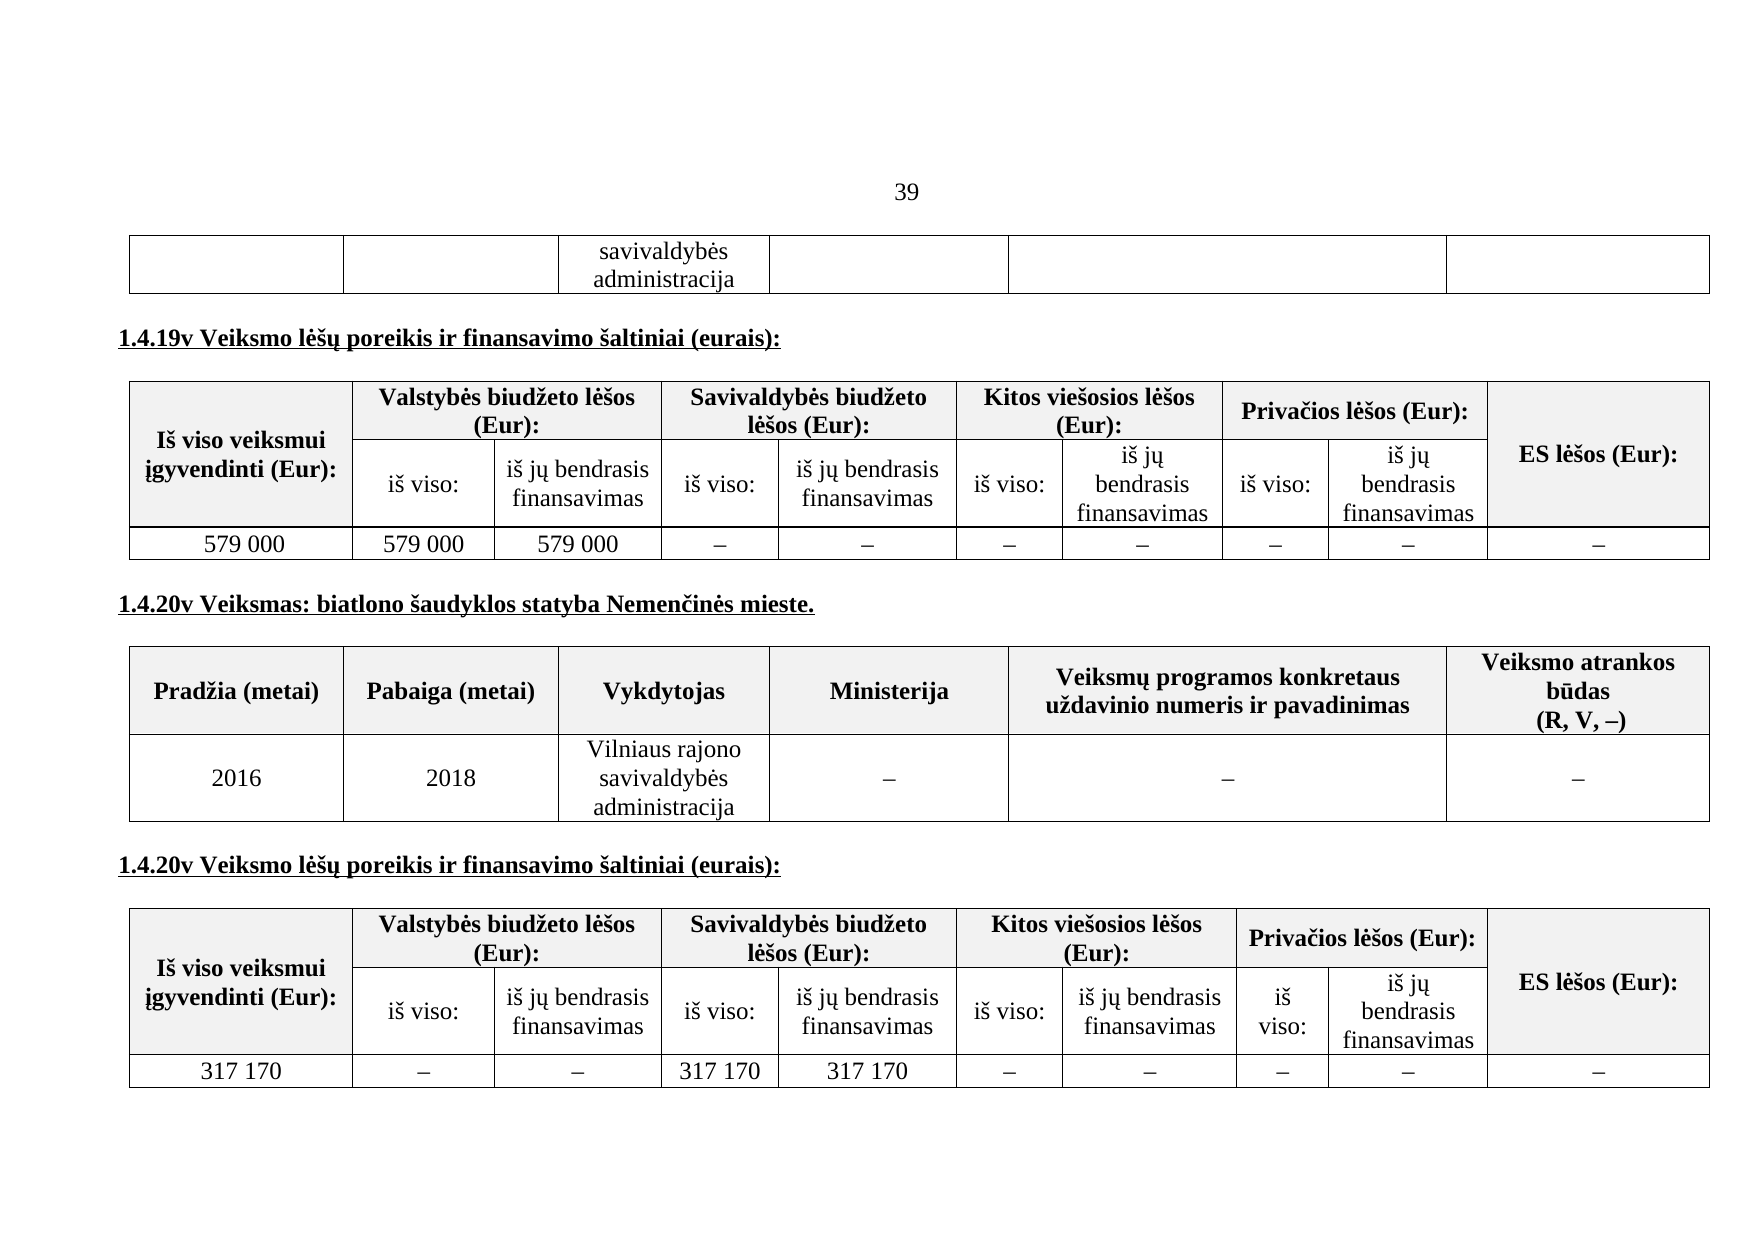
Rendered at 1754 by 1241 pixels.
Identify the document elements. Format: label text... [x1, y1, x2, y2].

table_header ES lėšos (Eur): [1488, 909, 1709, 1054]
text 1.4.20v Veiksmo lėšų poreikis ir finansavimo šaltiniai (eurais): [118, 851, 1695, 879]
table_cell iš viso: [662, 440, 778, 526]
table_cell – [957, 528, 1062, 559]
table_header Veiksmų programos konkretaus uždavinio numeris ir pavadinimas [1009, 647, 1446, 733]
table_cell iš viso: [1237, 968, 1328, 1054]
table_cell 317 170 [662, 1055, 778, 1087]
table_cell 317 170 [779, 1055, 956, 1087]
table_cell iš viso: [353, 968, 494, 1054]
table_cell iš viso: [957, 440, 1062, 526]
table_cell iš jų bendrasis finansavimas [495, 968, 661, 1054]
table_cell – [779, 528, 956, 559]
table_cell 579 000 [495, 528, 661, 559]
table_header Pradžia (metai) [130, 647, 343, 733]
table_cell [770, 236, 1008, 293]
table_cell iš viso: [957, 968, 1062, 1054]
text 1.4.20v Veiksmas: biatlono šaudyklos statyba Nemenčinės mieste. [118, 589, 1695, 617]
table_cell iš jų bendrasis finansavimas [779, 440, 956, 526]
table_cell iš viso: [662, 968, 778, 1054]
table_header Iš viso veiksmui įgyvendinti (Eur): [130, 909, 352, 1054]
table_header ES lėšos (Eur): [1488, 382, 1709, 526]
table_header Ministerija [770, 647, 1008, 733]
table_cell [130, 236, 343, 293]
table_cell Vilniaus rajono savivaldybės administracija [559, 735, 769, 821]
table_cell iš jų bendrasis finansavimas [1063, 968, 1236, 1054]
table_cell 2016 [130, 735, 343, 821]
table_cell [1009, 236, 1446, 293]
table_cell iš jų bendrasis finansavimas [1329, 440, 1487, 526]
table_header Vykdytojas [559, 647, 769, 733]
table_header Savivaldybės biudžeto lėšos (Eur): [662, 382, 956, 439]
table_cell – [1488, 1055, 1709, 1087]
table_cell – [1329, 1055, 1487, 1087]
table_header Privačios lėšos (Eur): [1223, 382, 1487, 439]
table_cell iš jų bendrasis finansavimas [495, 440, 661, 526]
table_cell – [1063, 528, 1222, 559]
table_header Kitos viešosios lėšos (Eur): [957, 382, 1222, 439]
table_cell – [662, 528, 778, 559]
table_cell – [1223, 528, 1328, 559]
table_cell [344, 236, 558, 293]
table_cell – [1488, 528, 1709, 559]
text 1.4.19v Veiksmo lėšų poreikis ir finansavimo šaltiniai (eurais): [118, 323, 1695, 352]
table_cell – [1063, 1055, 1236, 1087]
table_cell 317 170 [130, 1055, 352, 1087]
table_cell 579 000 [353, 528, 494, 559]
table_cell savivaldybės administracija [559, 236, 769, 293]
table_cell – [353, 1055, 494, 1087]
table_header Savivaldybės biudžeto lėšos (Eur): [662, 909, 956, 967]
table_header Valstybės biudžeto lėšos (Eur): [353, 909, 661, 967]
table_cell iš jų bendrasis finansavimas [1329, 968, 1487, 1054]
table_cell – [1329, 528, 1487, 559]
table_cell – [957, 1055, 1062, 1087]
table_header Pabaiga (metai) [344, 647, 558, 733]
table_header Iš viso veiksmui įgyvendinti (Eur): [130, 382, 352, 526]
table_cell iš viso: [353, 440, 494, 526]
table_header Privačios lėšos (Eur): [1237, 909, 1487, 967]
table_cell – [1237, 1055, 1328, 1087]
table_header Kitos viešosios lėšos (Eur): [957, 909, 1236, 967]
table_cell – [1009, 735, 1446, 821]
table_cell 579 000 [130, 528, 352, 559]
table_cell [1447, 236, 1709, 293]
table_cell – [1447, 735, 1709, 821]
table_cell iš jų bendrasis finansavimas [779, 968, 956, 1054]
table_cell iš jų bendrasis finansavimas [1063, 440, 1222, 526]
table_cell iš viso: [1223, 440, 1328, 526]
table_header Valstybės biudžeto lėšos (Eur): [353, 382, 661, 439]
table_cell 2018 [344, 735, 558, 821]
table_cell – [495, 1055, 661, 1087]
table_header Veiksmo atrankos būdas (R, V, –) [1447, 647, 1709, 733]
table_cell – [770, 735, 1008, 821]
